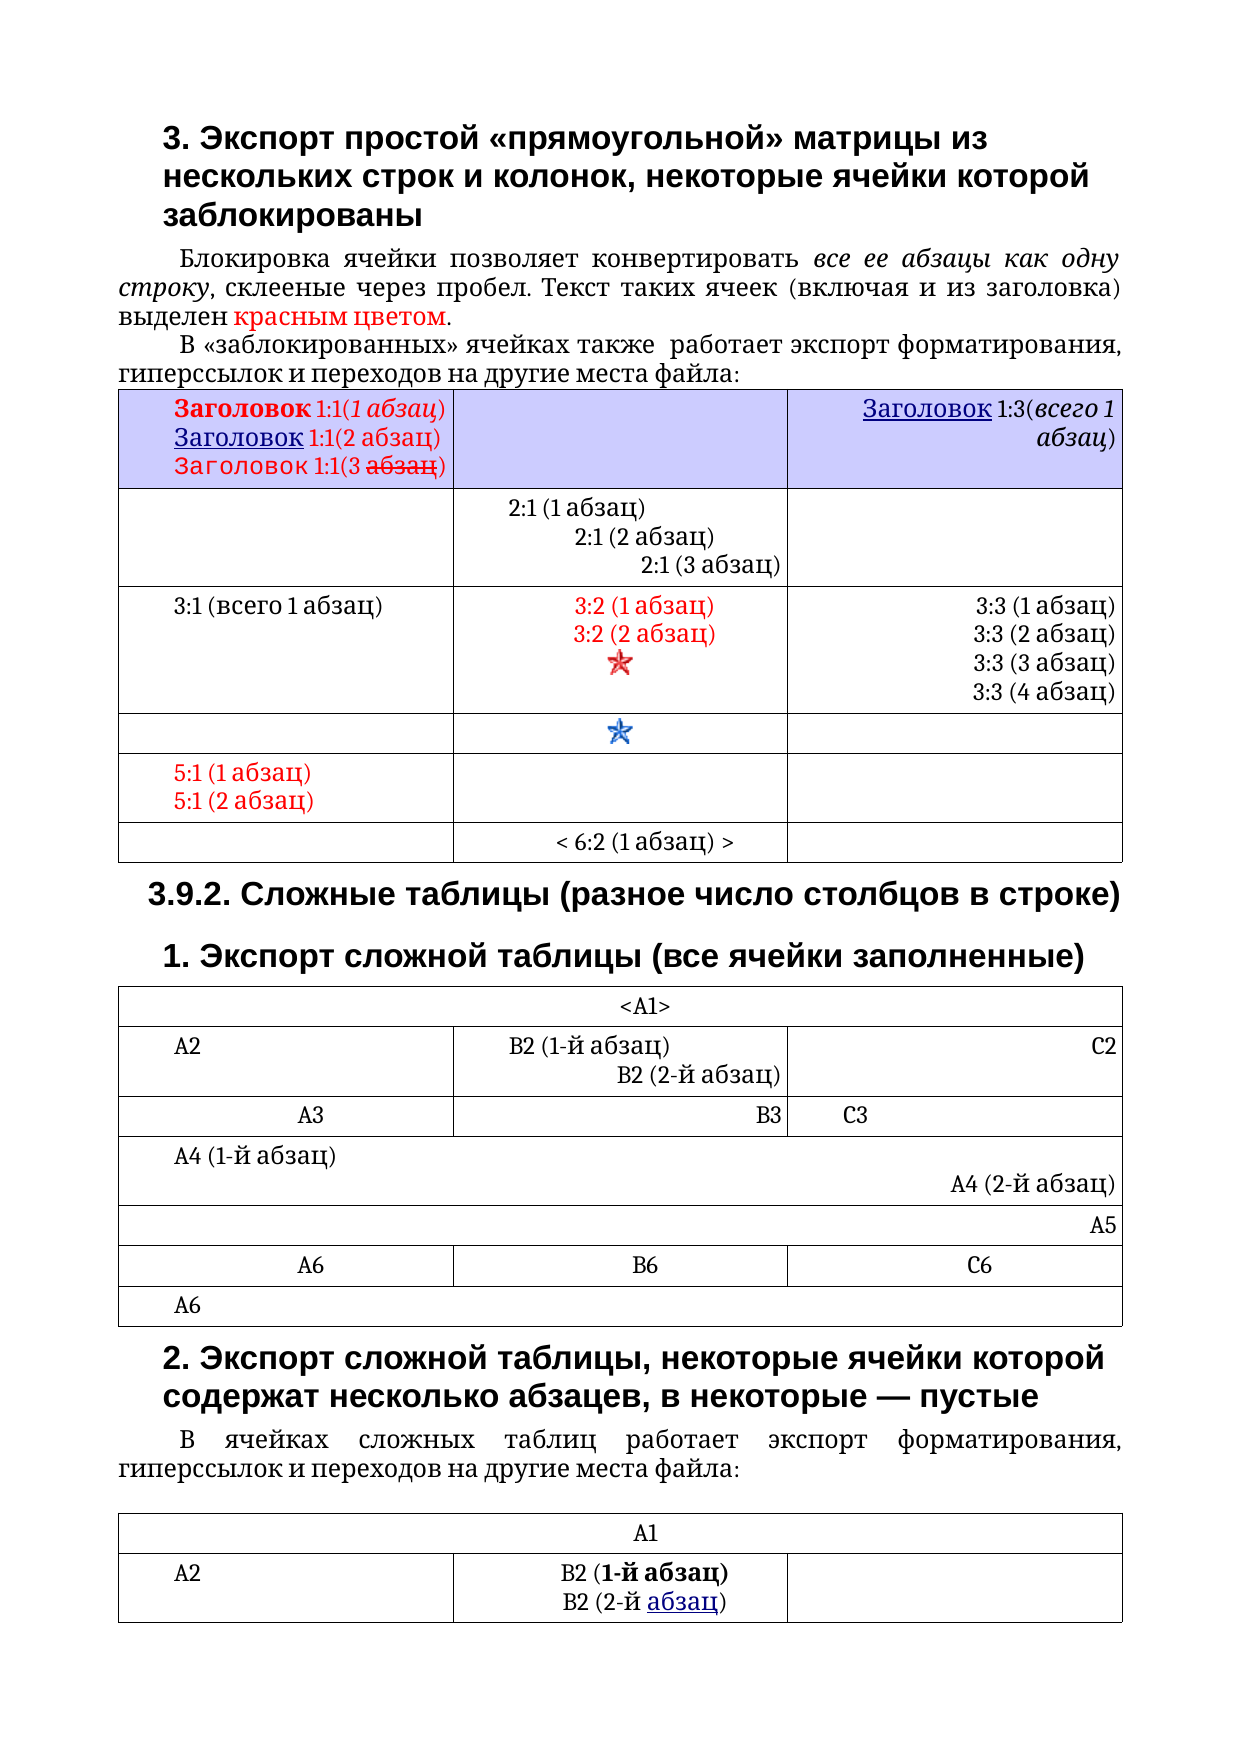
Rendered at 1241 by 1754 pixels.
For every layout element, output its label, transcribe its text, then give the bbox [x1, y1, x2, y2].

table_cell [788, 1554, 1122, 1622]
table_cell C3 [788, 1097, 1122, 1136]
table_header Заголовок 1:3(всего 1 абзац) [788, 390, 1122, 488]
text Блокировка ячейки позволяет конвертировать все ее абзацы как одну строку, склееные через пробел. Текст таких ячеек (включая и из заголовка) выделен красным цветом. [118, 245, 1122, 331]
table_cell A3 [119, 1097, 453, 1136]
table_cell A6 [119, 1287, 1122, 1326]
table_cell A4 (1-й абзац) A4 (2-й абзац) [119, 1137, 1122, 1205]
table_cell C6 [788, 1246, 1122, 1286]
table_cell < 6:2 (1 абзац) > [454, 823, 787, 862]
table_cell 2:1 (1 абзац) 2:1 (2 абзац) 2:1 (3 абзац) [454, 489, 787, 586]
table_header Заголовок 1:1(1 абзац) Заголовок 1:1(2 абзац) Заголовок 1:1(3 абзац) [119, 390, 453, 488]
picture [607, 718, 633, 744]
table_header [454, 390, 787, 488]
table_cell [454, 714, 787, 753]
subtitle 1. Экспорт сложной таблицы (все ячейки заполненные) [162, 936, 1122, 974]
table_cell C2 [788, 1027, 1122, 1096]
table_cell B6 [454, 1246, 787, 1286]
table_cell B3 [454, 1097, 787, 1136]
table_cell A6 [119, 1246, 453, 1286]
table_cell [788, 489, 1122, 586]
table_cell [119, 489, 453, 586]
table_cell [788, 714, 1122, 753]
subtitle 3. Экспорт простой «прямоугольной» матрицы из нескольких строк и колонок, некоторые ячейки которой заблокированы [162, 118, 1122, 233]
subtitle 3.9.2. Сложные таблицы (разное число столбцов в строке) [148, 874, 1122, 912]
subtitle 2. Экспорт сложной таблицы, некоторые ячейки которой содержат несколько абзацев, в некоторые — пустые [162, 1338, 1122, 1414]
table_cell [788, 823, 1122, 862]
text В «заблокированных» ячейках также работает экспорт форматирования, гиперссылок и переходов на другие места файла: [118, 331, 1122, 389]
table_cell [119, 714, 453, 753]
table_cell A2 [119, 1027, 453, 1096]
table_cell [454, 754, 787, 822]
table_cell A5 [119, 1206, 1122, 1245]
table_cell B2 (1-й абзац) B2 (2-й абзац) [454, 1554, 787, 1622]
table_cell 3:2 (1 абзац) 3:2 (2 абзац) [454, 587, 787, 712]
table_header <A1> [119, 987, 1122, 1026]
table_cell [788, 754, 1122, 822]
table_cell 3:1 (всего 1 абзац) [119, 587, 453, 712]
table_cell B2 (1-й абзац) B2 (2-й абзац) [454, 1027, 787, 1096]
text В ячейках сложных таблиц работает экспорт форматирования, гиперссылок и переходов на другие места файла: [118, 1426, 1122, 1484]
table_cell 3:3 (1 абзац) 3:3 (2 абзац) 3:3 (3 абзац) 3:3 (4 абзац) [788, 587, 1122, 712]
table_cell 5:1 (1 абзац) 5:1 (2 абзац) [119, 754, 453, 822]
picture [607, 649, 633, 675]
table_header A1 [119, 1514, 1122, 1553]
table_cell A2 [119, 1554, 453, 1622]
table_cell [119, 823, 453, 862]
